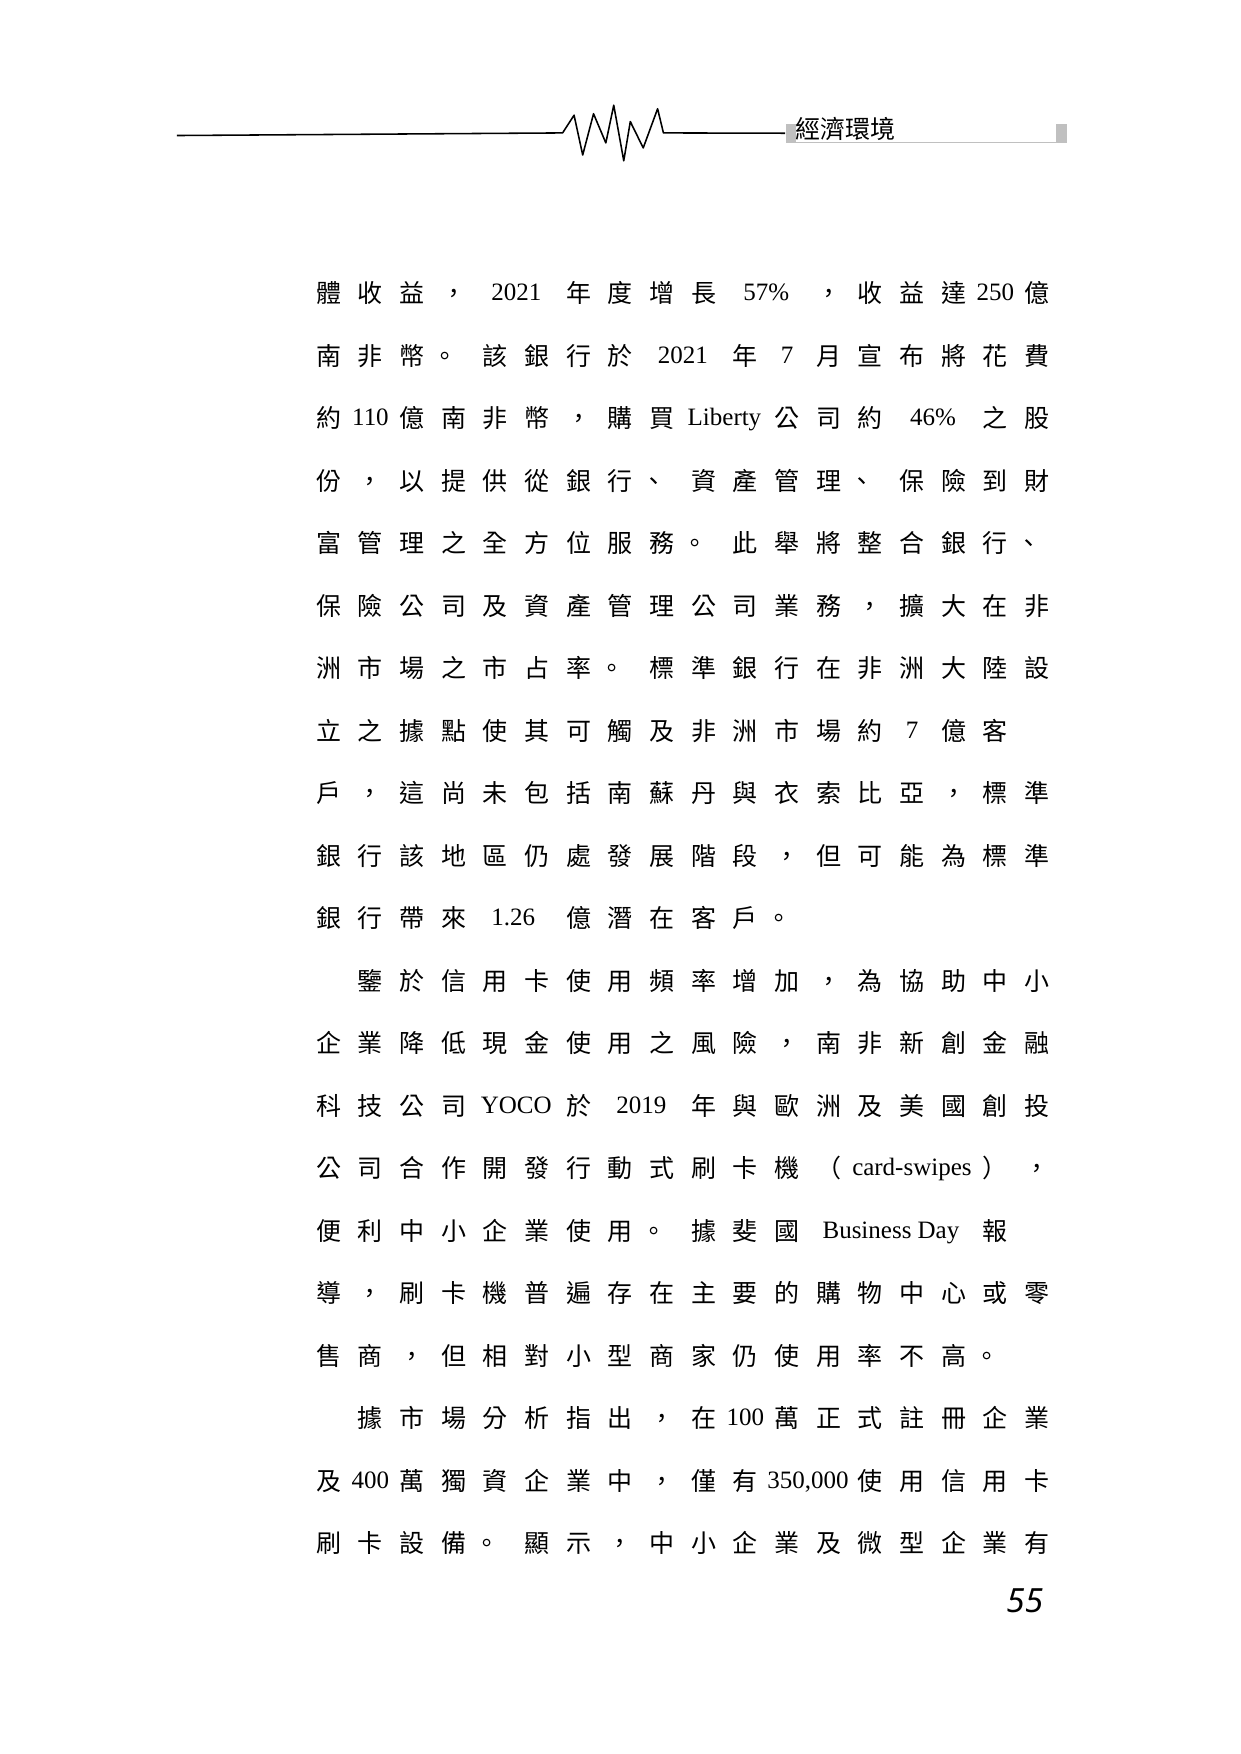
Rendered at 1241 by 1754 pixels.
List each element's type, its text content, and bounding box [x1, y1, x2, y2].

text 據市場分析指出，在100萬正式註冊企業及400萬獨資企業中，僅有350,000使用信用卡刷卡設備。顯示，中小企業及微型企業有 [281, 1375, 1058, 1563]
text 鑒於信用卡使用頻率增加，為協助中小企業降低現金使用之風險，南非新創金融科技公司YOCO於2019年與歐洲及美國創投公司合作開發行動式刷卡機（card-swipes），便利中小企業使用。據斐國Business Day報導，刷卡機普遍存在主要的購物中心或零售商，但相對小型商家仍使用率不高。 [281, 938, 1058, 1375]
text 體收益，2021年度增長57%，收益達250億南非幣。該銀行於2021年7月宣布將花費約110億南非幣，購買Liberty公司約46%之股份，以提供從銀行、資產管理、保險到財富管理之全方位服務。此舉將整合銀行、保險公司及資產管理公司業務，擴大在非洲市場之市占率。標準銀行在非洲大陸設立之據點使其可觸及非洲市場約7億客戶，這尚未包括南蘇丹與衣索比亞，標準銀行該地區仍處發展階段，但可能為標準銀行帶來1.26 億潛在客戶。 [281, 250, 1058, 938]
